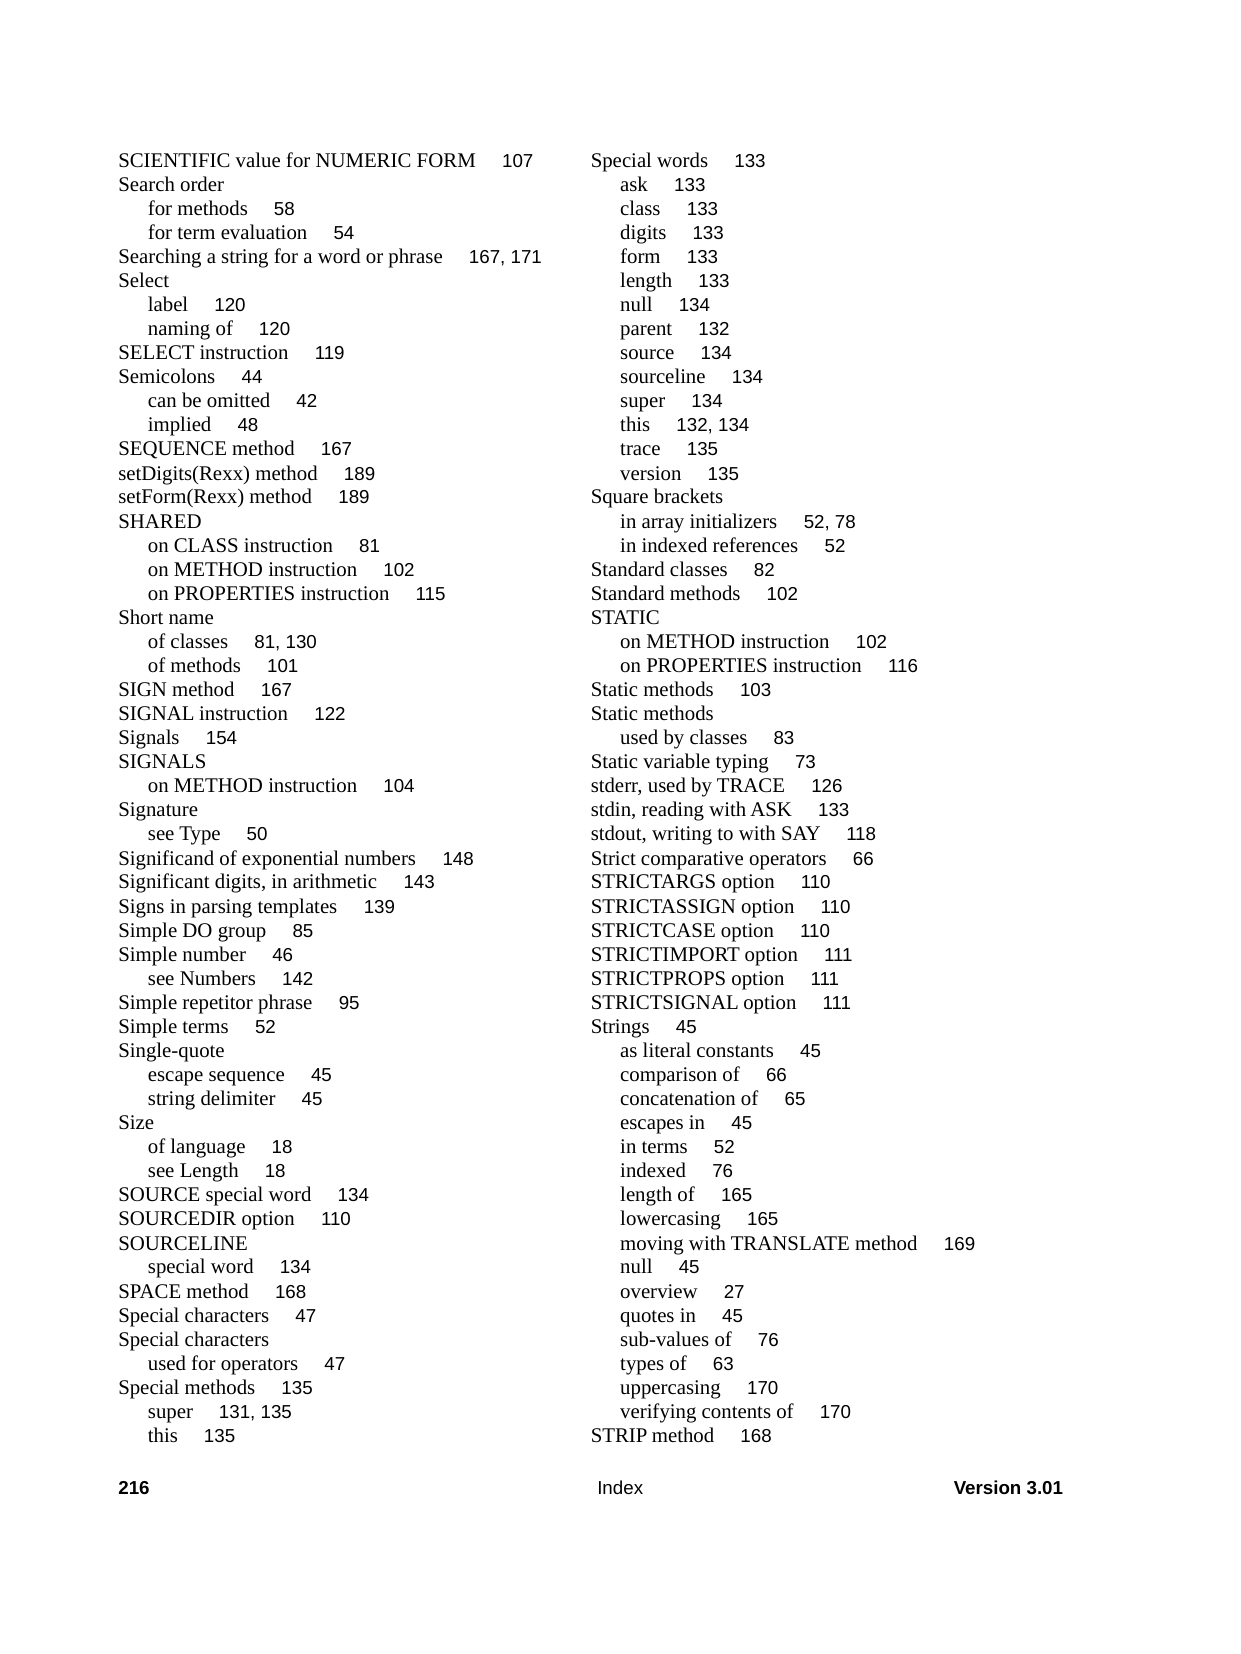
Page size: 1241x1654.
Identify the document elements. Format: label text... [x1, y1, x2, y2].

text for term evaluation 54 [148, 220, 591, 244]
text Special characters [118, 1327, 591, 1351]
text Signature [118, 797, 591, 821]
text SIGNALS [118, 749, 591, 773]
text SCIENTIFIC value for NUMERIC FORM 107 [118, 148, 591, 172]
text on PROPERTIES instruction 115 [148, 581, 591, 605]
text implied 48 [148, 412, 591, 436]
text Searching a string for a word or phrase 167, 171 [118, 244, 591, 268]
text Select [118, 268, 591, 292]
text Simple DO group 85 [118, 918, 591, 942]
text SOURCE special word 134 [118, 1182, 591, 1206]
text of methods 101 [148, 653, 591, 677]
text on CLASS instruction 81 [148, 533, 591, 557]
text null 134 [620, 292, 1063, 316]
text STATIC [591, 605, 1063, 629]
text on PROPERTIES instruction 116 [620, 653, 1063, 677]
text can be omitted 42 [148, 388, 591, 412]
text label 120 [148, 292, 591, 316]
text of language 18 [148, 1134, 591, 1158]
text super 131, 135 [148, 1399, 591, 1423]
text escapes in 45 [620, 1110, 1063, 1134]
text lowercasing 165 [620, 1206, 1063, 1230]
text length of 165 [620, 1182, 1063, 1206]
text see Numbers 142 [148, 966, 591, 990]
text class 133 [620, 196, 1063, 220]
text types of 63 [620, 1351, 1063, 1375]
text escape sequence 45 [148, 1062, 591, 1086]
text Simple terms 52 [118, 1014, 591, 1038]
text Short name [118, 605, 591, 629]
text super 134 [620, 388, 1063, 412]
text verifying contents of 170 [620, 1399, 1063, 1423]
text comparison of 66 [620, 1062, 1063, 1086]
text STRIP method 168 [591, 1423, 1063, 1447]
text Significand of exponential numbers 148 [118, 845, 591, 869]
text STRICTSIGNAL option 111 [591, 990, 1063, 1014]
text Square brackets [591, 484, 1063, 508]
text Standard methods 102 [591, 581, 1063, 605]
text SPACE method 168 [118, 1278, 591, 1303]
text overview 27 [620, 1278, 1063, 1303]
text Standard classes 82 [591, 557, 1063, 581]
text Search order [118, 172, 591, 196]
text SEQUENCE method 167 [118, 436, 591, 460]
text Static methods [591, 701, 1063, 725]
text this 135 [148, 1423, 591, 1447]
text Semicolons 44 [118, 364, 591, 388]
text setDigits(Rexx) method 189 [118, 460, 591, 484]
text sourceline 134 [620, 364, 1063, 388]
text form 133 [620, 244, 1063, 268]
text Simple number 46 [118, 942, 591, 966]
text SOURCEDIR option 110 [118, 1206, 591, 1230]
text Static methods 103 [591, 677, 1063, 701]
text SELECT instruction 119 [118, 340, 591, 364]
text sub-values of 76 [620, 1327, 1063, 1351]
text STRICTCASE option 110 [591, 918, 1063, 942]
text SIGNAL instruction 122 [118, 701, 591, 725]
text SIGN method 167 [118, 677, 591, 701]
text SOURCELINE [118, 1230, 591, 1254]
text as literal constants 45 [620, 1038, 1063, 1062]
text stdout, writing to with SAY 118 [591, 821, 1063, 845]
text source 134 [620, 340, 1063, 364]
text moving with TRANSLATE method 169 [620, 1230, 1063, 1254]
text Signs in parsing templates 139 [118, 893, 591, 918]
text ask 133 [620, 172, 1063, 196]
text digits 133 [620, 220, 1063, 244]
text length 133 [620, 268, 1063, 292]
text used by classes 83 [620, 725, 1063, 749]
text on METHOD instruction 104 [148, 773, 591, 797]
text on METHOD instruction 102 [148, 557, 591, 581]
text Simple repetitor phrase 95 [118, 990, 591, 1014]
text quotes in 45 [620, 1303, 1063, 1327]
text Signals 154 [118, 725, 591, 749]
text SHARED [118, 508, 591, 533]
text on METHOD instruction 102 [620, 629, 1063, 653]
text Special words 133 [591, 148, 1063, 172]
text of classes 81, 130 [148, 629, 591, 653]
text STRICTIMPORT option 111 [591, 942, 1063, 966]
text Strict comparative operators 66 [591, 845, 1063, 869]
text Significant digits, in arithmetic 143 [118, 869, 591, 893]
text trace 135 [620, 436, 1063, 460]
text STRICTASSIGN option 110 [591, 893, 1063, 918]
text Special methods 135 [118, 1375, 591, 1399]
text in indexed references 52 [620, 533, 1063, 557]
text naming of 120 [148, 316, 591, 340]
text for methods 58 [148, 196, 591, 220]
text uppercasing 170 [620, 1375, 1063, 1399]
text parent 132 [620, 316, 1063, 340]
text this 132, 134 [620, 412, 1063, 436]
text stderr, used by TRACE 126 [591, 773, 1063, 797]
text see Length 18 [148, 1158, 591, 1182]
text Special characters 47 [118, 1303, 591, 1327]
text in array initializers 52, 78 [620, 508, 1063, 533]
text version 135 [620, 460, 1063, 484]
text stdin, reading with ASK 133 [591, 797, 1063, 821]
text Static variable typing 73 [591, 749, 1063, 773]
text Size [118, 1110, 591, 1134]
text null 45 [620, 1254, 1063, 1278]
text Strings 45 [591, 1014, 1063, 1038]
text see Type 50 [148, 821, 591, 845]
text STRICTARGS option 110 [591, 869, 1063, 893]
text concatenation of 65 [620, 1086, 1063, 1110]
text setForm(Rexx) method 189 [118, 484, 591, 508]
text in terms 52 [620, 1134, 1063, 1158]
text used for operators 47 [148, 1351, 591, 1375]
text Single-quote [118, 1038, 591, 1062]
text string delimiter 45 [148, 1086, 591, 1110]
text indexed 76 [620, 1158, 1063, 1182]
text special word 134 [148, 1254, 591, 1278]
text STRICTPROPS option 111 [591, 966, 1063, 990]
